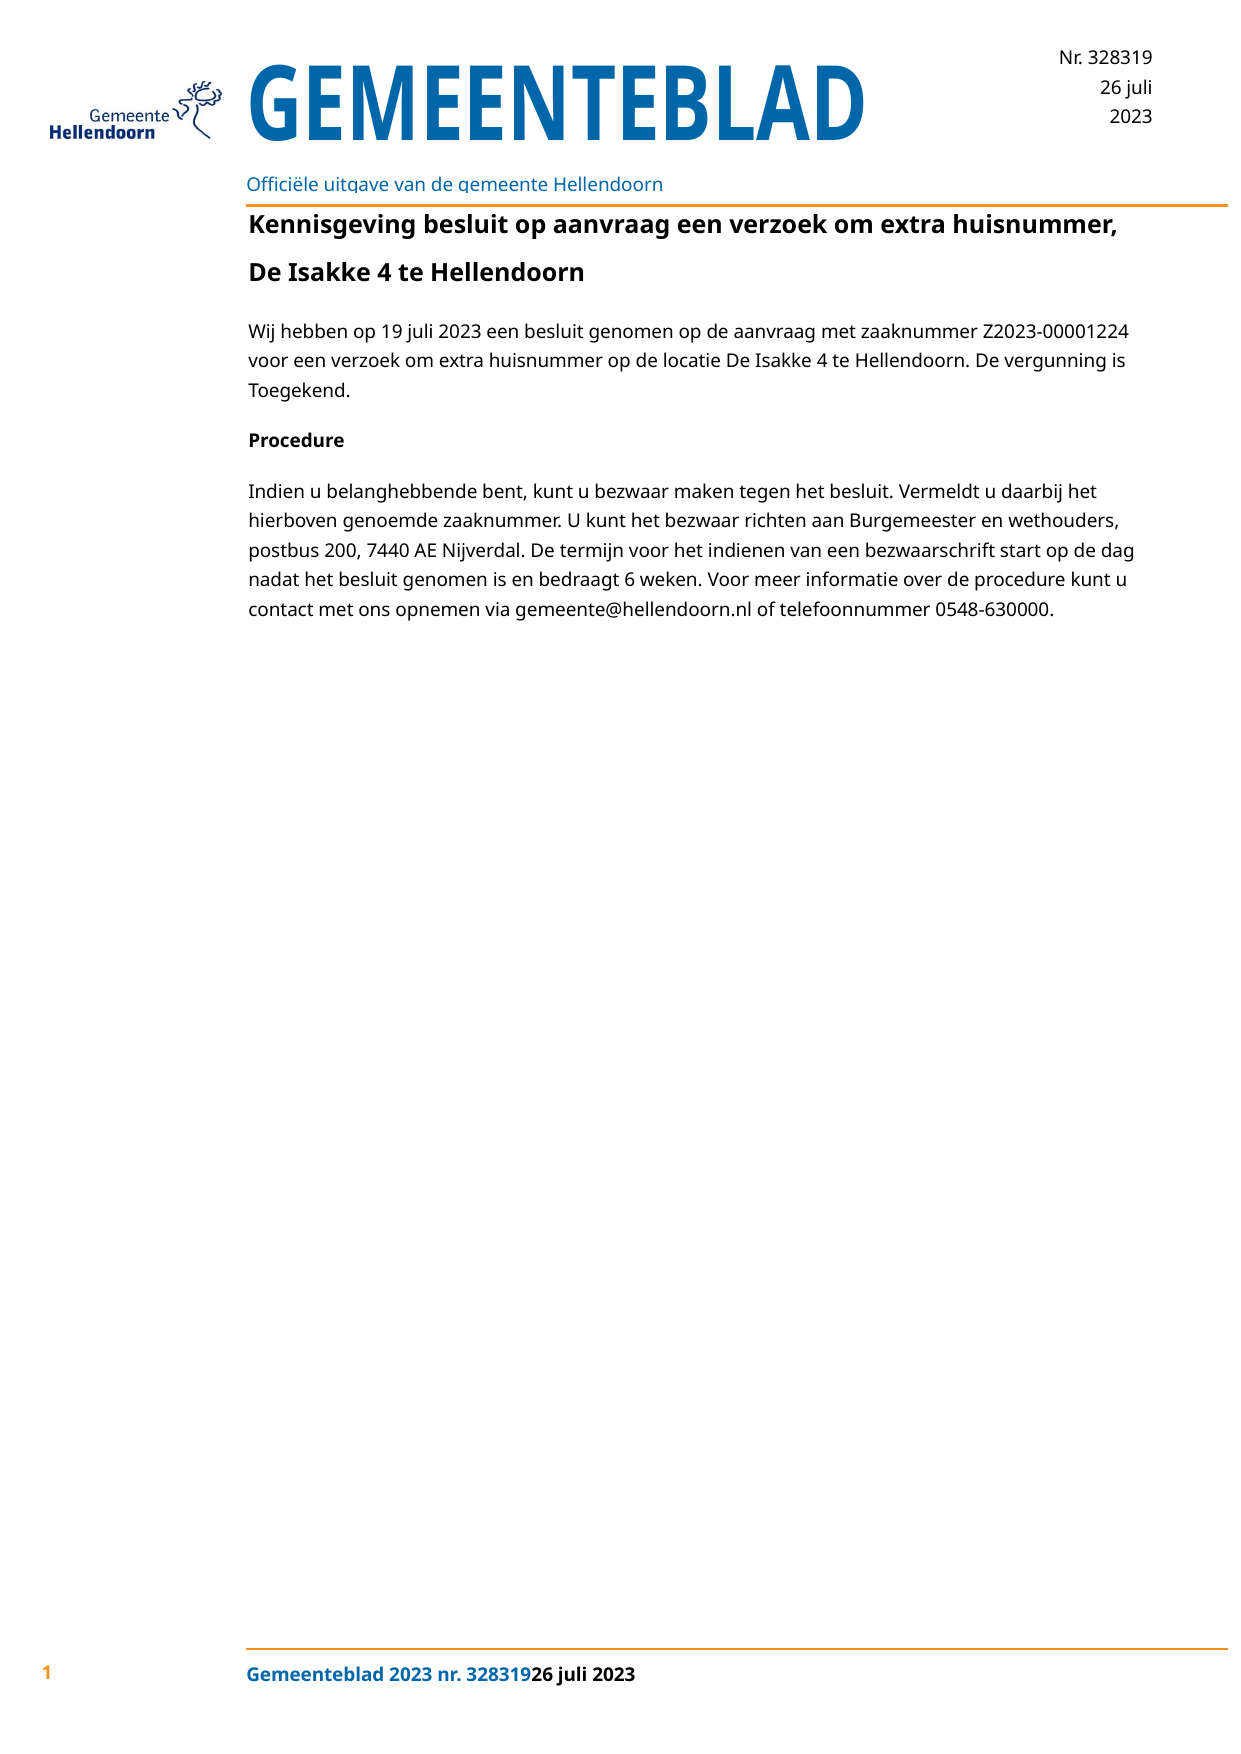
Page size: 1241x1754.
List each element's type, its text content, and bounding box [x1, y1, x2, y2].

text Wij hebben op 19 juli 2023 een besluit genomen op de aanvraag met zaaknummer Z2023-00001224 voor een verzoek om extra huisnummer op de locatie De Isakke 4 te Hellendoorn. De vergunning is Toegekend. [248, 318, 1152, 403]
text Indien u belanghebbende bent, kunt u bezwaar maken tegen het besluit. Vermeldt u daarbij het hierboven genoemde zaaknummer. U kunt het bezwaar richten aan Burgemeester en wethouders, postbus 200, 7440 AE Nijverdal. De termijn voor het indienen van een bezwaarschrift start op de dag nadat het besluit genomen is en bedraagt 6 weken. Voor meer informatie over de procedure kunt u contact met ons opnemen via gemeente@hellendoorn.nl of telefoonnummer 0548-630000. [248, 478, 1152, 622]
text Kennisgeving besluit op aanvraag een verzoek om extra huisnummer, De Isakke 4 te Hellendoorn [248, 207, 1152, 288]
text Procedure [248, 427, 1152, 453]
picture [41, 47, 231, 172]
